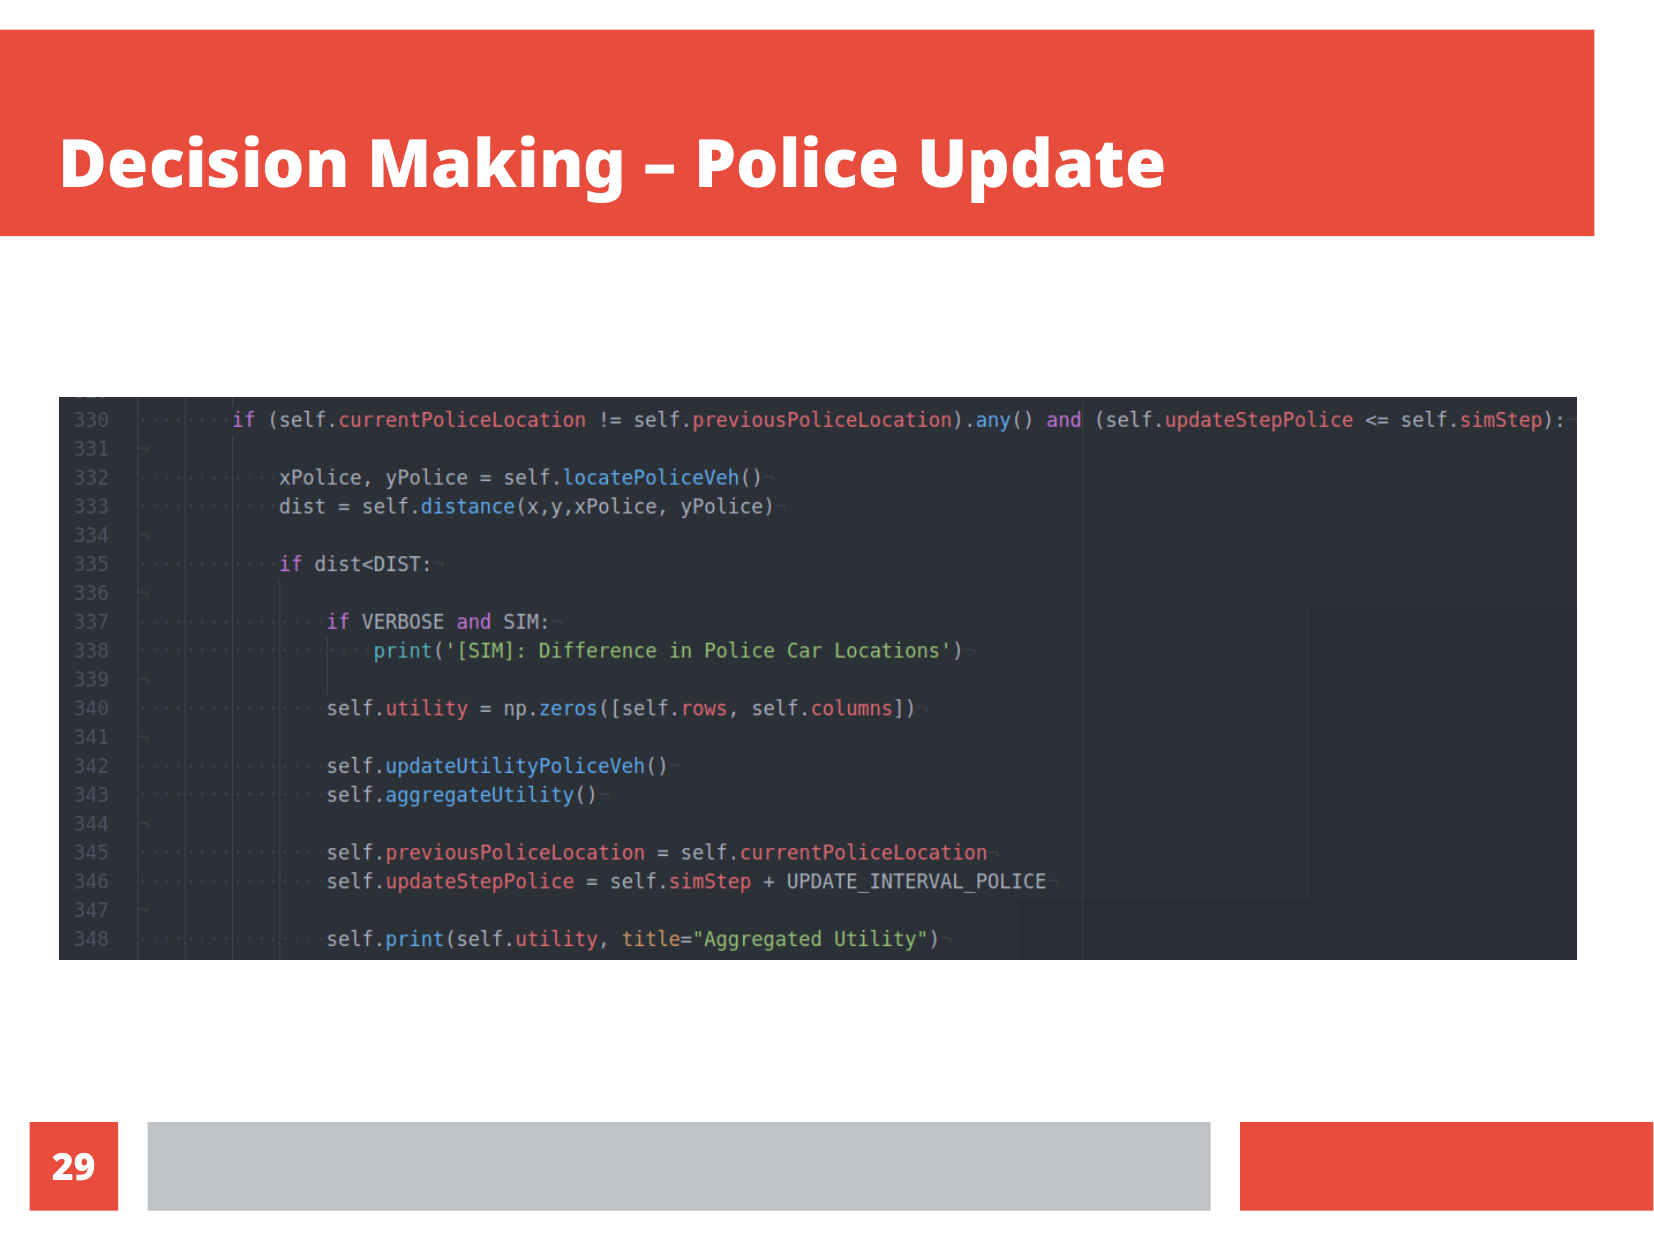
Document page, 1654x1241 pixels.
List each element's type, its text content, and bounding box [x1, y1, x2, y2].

picture [59, 397, 1577, 961]
title Decision Making – Police Update [59, 59, 1595, 207]
